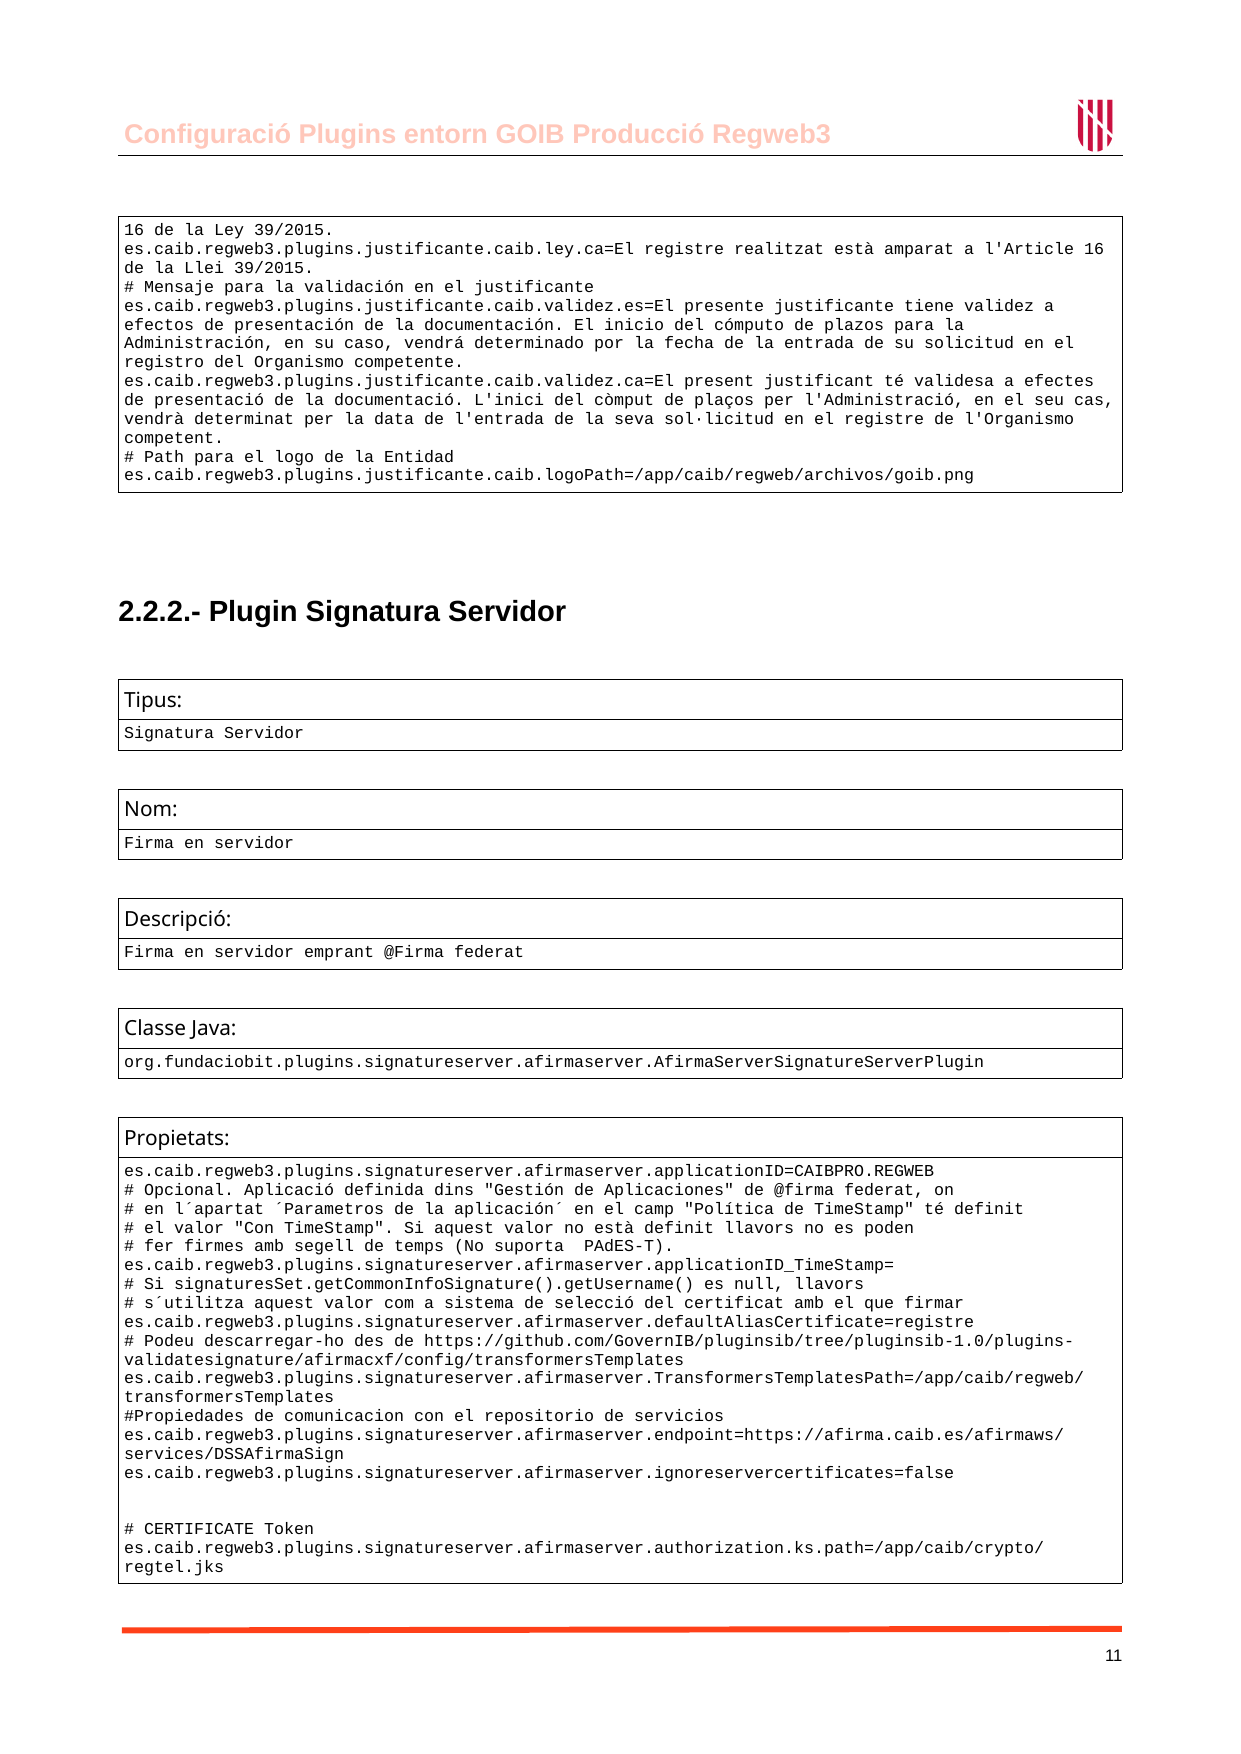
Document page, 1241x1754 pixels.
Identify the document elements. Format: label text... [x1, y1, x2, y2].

table_header Propietats: [119, 1118, 1122, 1157]
table_cell es.caib.regweb3.plugins.signatureserver.afirmaserver.applicationID=CAIBPRO.REGWEB # Opcional. Aplicació definida dins "Gestión de Aplicaciones" de @firma federat, on # en l´apartat ´Parametros de la aplicación´ en el camp "Política de TimeStamp" té definit # el valor "Con TimeStamp". Si aquest valor no està definit llavors no es poden # fer firmes amb segell de temps (No suporta PAdES-T). es.caib.regweb3.plugins.signatureserver.afirmaserver.applicationID_TimeStamp= # Si signaturesSet.getCommonInfoSignature().getUsername() es null, llavors # s´utilitza aquest valor com a sistema de selecció del certificat amb el que firmar es.caib.regweb3.plugins.signatureserver.afirmaserver.defaultAliasCertificate=registre # Podeu descarregar-ho des de https://github.com/GovernIB/pluginsib/tree/pluginsib-1.0/plugins-validatesignature/afirmacxf/config/transformersTemplates es.caib.regweb3.plugins.signatureserver.afirmaserver.TransformersTemplatesPath=/app/caib/regweb/transformersTemplates #Propiedades de comunicacion con el repositorio de servicios es.caib.regweb3.plugins.signatureserver.afirmaserver.endpoint=https://afirma.caib.es/afirmaws/services/DSSAfirmaSign es.caib.regweb3.plugins.signatureserver.afirmaserver.ignoreservercertificates=false # CERTIFICATE Token es.caib.regweb3.plugins.signatureserver.afirmaserver.authorization.ks.path=/app/caib/crypto/regtel.jks [119, 1158, 1122, 1583]
picture [1075, 97, 1115, 153]
table_cell 16 de la Ley 39/2015. es.caib.regweb3.plugins.justificante.caib.ley.ca=El registre realitzat està amparat a l'Article 16 de la Llei 39/2015. # Mensaje para la validación en el justificante es.caib.regweb3.plugins.justificante.caib.validez.es=El presente justificante tiene validez a efectos de presentación de la documentación. El inicio del cómputo de plazos para la Administración, en su caso, vendrá determinado por la fecha de la entrada de su solicitud en el registro del Organismo competente. es.caib.regweb3.plugins.justificante.caib.validez.ca=El present justificant té validesa a efectes de presentació de la documentació. L'inici del còmput de plaços per l'Administració, en el seu cas, vendrà determinat per la data de l'entrada de la seva sol·licitud en el registre de l'Organismo competent. # Path para el logo de la Entidad es.caib.regweb3.plugins.justificante.caib.logoPath=/app/caib/regweb/archivos/goib.png [119, 217, 1122, 492]
table_header Descripció: [119, 899, 1122, 938]
table_cell Firma en servidor [119, 830, 1122, 859]
table_cell Firma en servidor emprant @Firma federat [119, 939, 1122, 968]
table_header Tipus: [119, 680, 1122, 719]
subtitle Plugin Signatura Servidor [118, 594, 1122, 628]
table_header Nom: [119, 790, 1122, 829]
table_cell Signatura Servidor [119, 720, 1122, 750]
table_cell org.fundaciobit.plugins.signatureserver.afirmaserver.AfirmaServerSignatureServerPlugin [119, 1049, 1122, 1078]
table_header Classe Java: [119, 1009, 1122, 1047]
